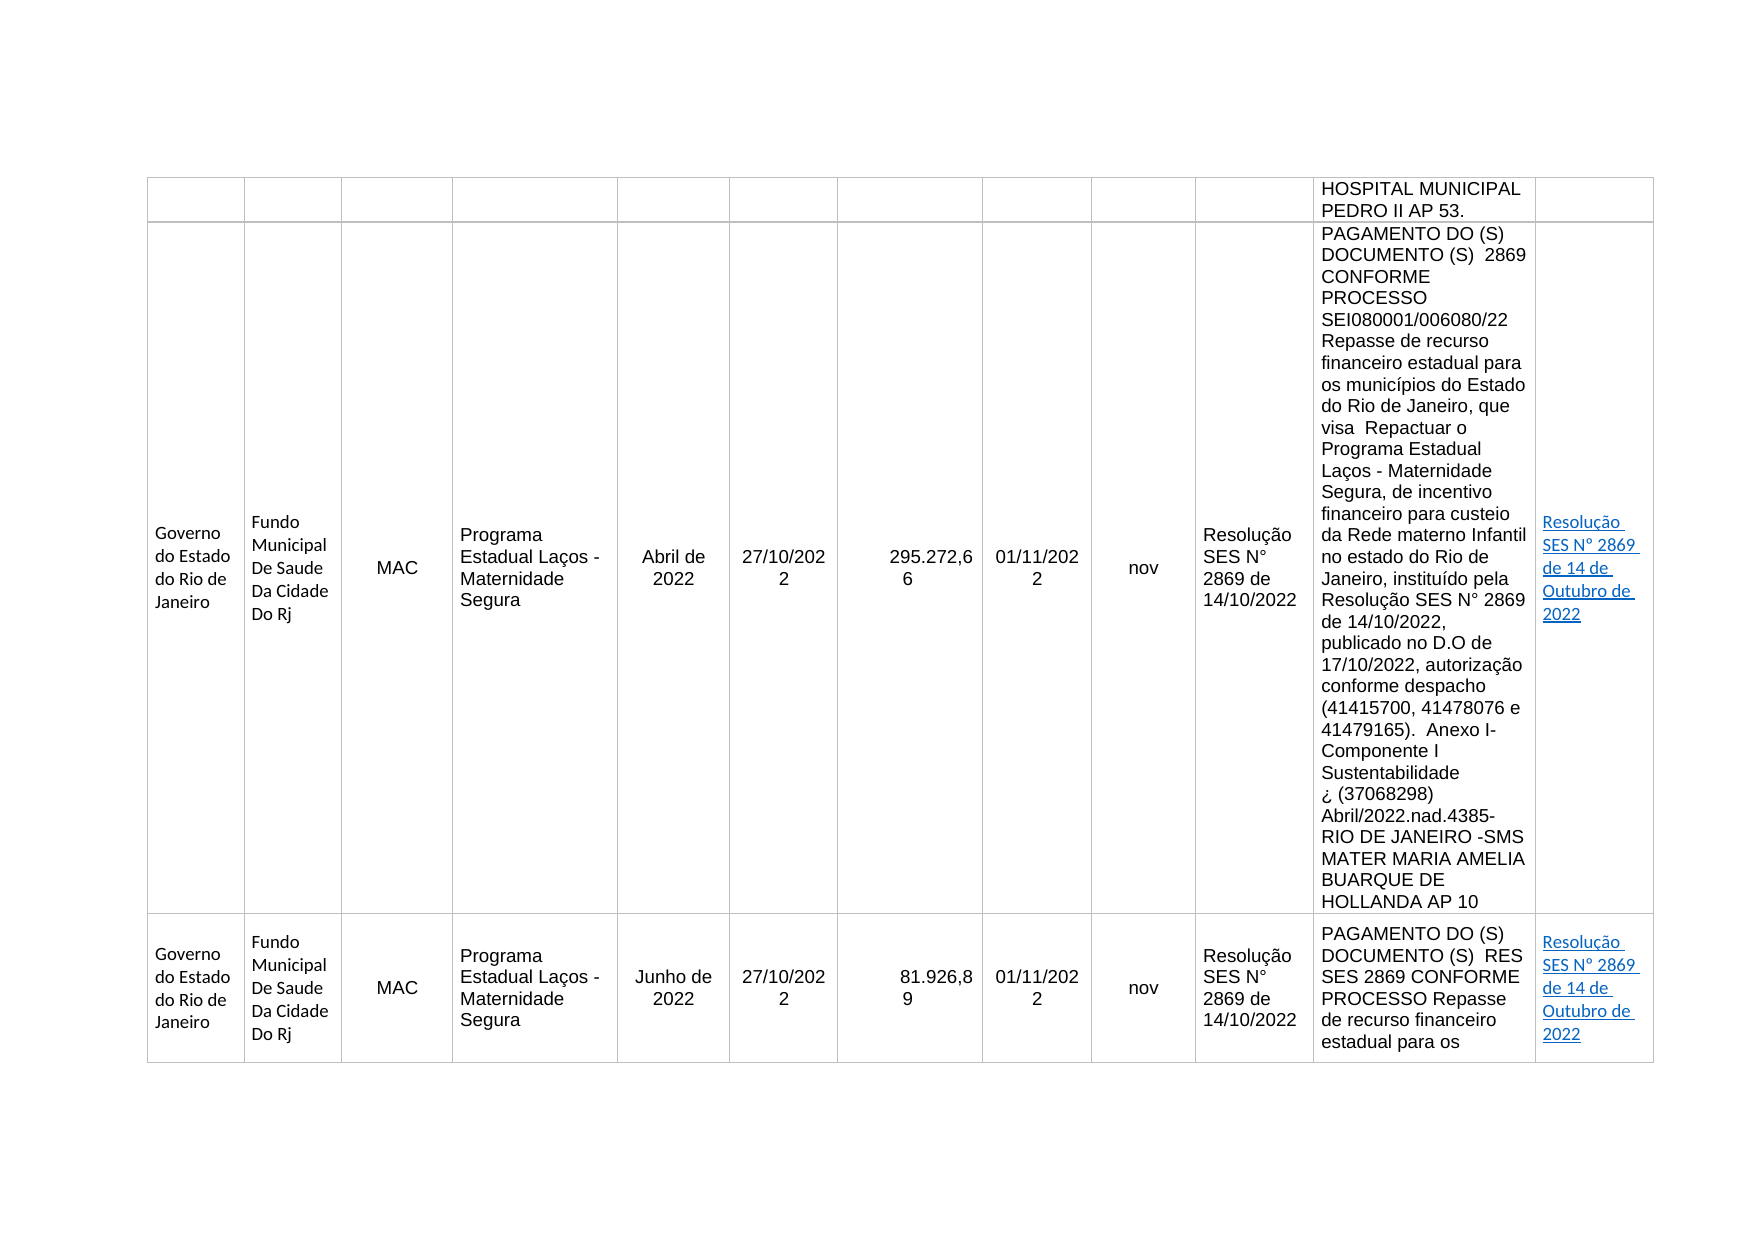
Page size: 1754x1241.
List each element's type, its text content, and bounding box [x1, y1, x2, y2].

table_cell PAGAMENTO DO (S) DOCUMENTO (S) RES SES 2869 CONFORME PROCESSO Repasse de recurso financeiro estadual para os [1314, 914, 1535, 1062]
table_cell MAC [342, 914, 452, 1062]
table_cell Governo do Estado do Rio de Janeiro [148, 914, 244, 1062]
table_cell 27/10/2022 [730, 223, 837, 912]
table_cell Resolução SES N° 2869 de 14/10/2022 [1196, 914, 1313, 1062]
table_cell 81.926,89 [838, 914, 982, 1062]
table_cell [1196, 178, 1313, 221]
table_cell [838, 178, 982, 221]
table_cell 295.272,66 [838, 223, 982, 912]
table_cell [983, 178, 1091, 221]
table_cell [342, 178, 452, 221]
table_cell [453, 178, 617, 221]
table_cell Junho de 2022 [618, 914, 729, 1062]
table_cell nov [1092, 914, 1195, 1062]
table_cell MAC [342, 223, 452, 912]
table_cell [1536, 178, 1653, 221]
table_cell Programa Estadual Laços - Maternidade Segura [453, 223, 617, 912]
table_cell Abril de 2022 [618, 223, 729, 912]
table_cell Resolução SES Nº 2869 de 14 de Outubro de 2022 [1536, 914, 1653, 1062]
table_cell 01/11/2022 [983, 914, 1091, 1062]
table_cell HOSPITAL MUNICIPAL PEDRO II AP 53. [1314, 178, 1535, 221]
table_cell [245, 178, 341, 221]
table_cell Programa Estadual Laços - Maternidade Segura [453, 914, 617, 1062]
table_cell Fundo Municipal De Saude Da Cidade Do Rj [245, 914, 341, 1062]
table_cell 27/10/2022 [730, 914, 837, 1062]
table_cell PAGAMENTO DO (S) DOCUMENTO (S) 2869 CONFORME PROCESSO SEI080001/006080/22 Repasse de recurso financeiro estadual para os municípios do Estado do Rio de Janeiro, que visa Repactuar o Programa Estadual Laços - Maternidade Segura, de incentivo financeiro para custeio da Rede materno Infantil no estado do Rio de Janeiro, instituído pela Resolução SES N° 2869 de 14/10/2022, publicado no D.O de 17/10/2022, autorização conforme despacho (41415700, 41478076 e 41479165). Anexo I- Componente I Sustentabilidade ¿ (37068298) Abril/2022.nad.4385-RIO DE JANEIRO -SMS MATER MARIA AMELIA BUARQUE DE HOLLANDA AP 10 [1314, 223, 1535, 912]
table_cell [730, 178, 837, 221]
table_cell [1092, 178, 1195, 221]
table_cell [618, 178, 729, 221]
table_cell [148, 178, 244, 221]
table_cell Resolução SES N° 2869 de 14/10/2022 [1196, 223, 1313, 912]
table_cell 01/11/2022 [983, 223, 1091, 912]
table_cell Fundo Municipal De Saude Da Cidade Do Rj [245, 223, 341, 912]
table_cell Governo do Estado do Rio de Janeiro [148, 223, 244, 912]
table_cell Resolução SES Nº 2869 de 14 de Outubro de 2022 [1536, 223, 1653, 912]
table_cell nov [1092, 223, 1195, 912]
